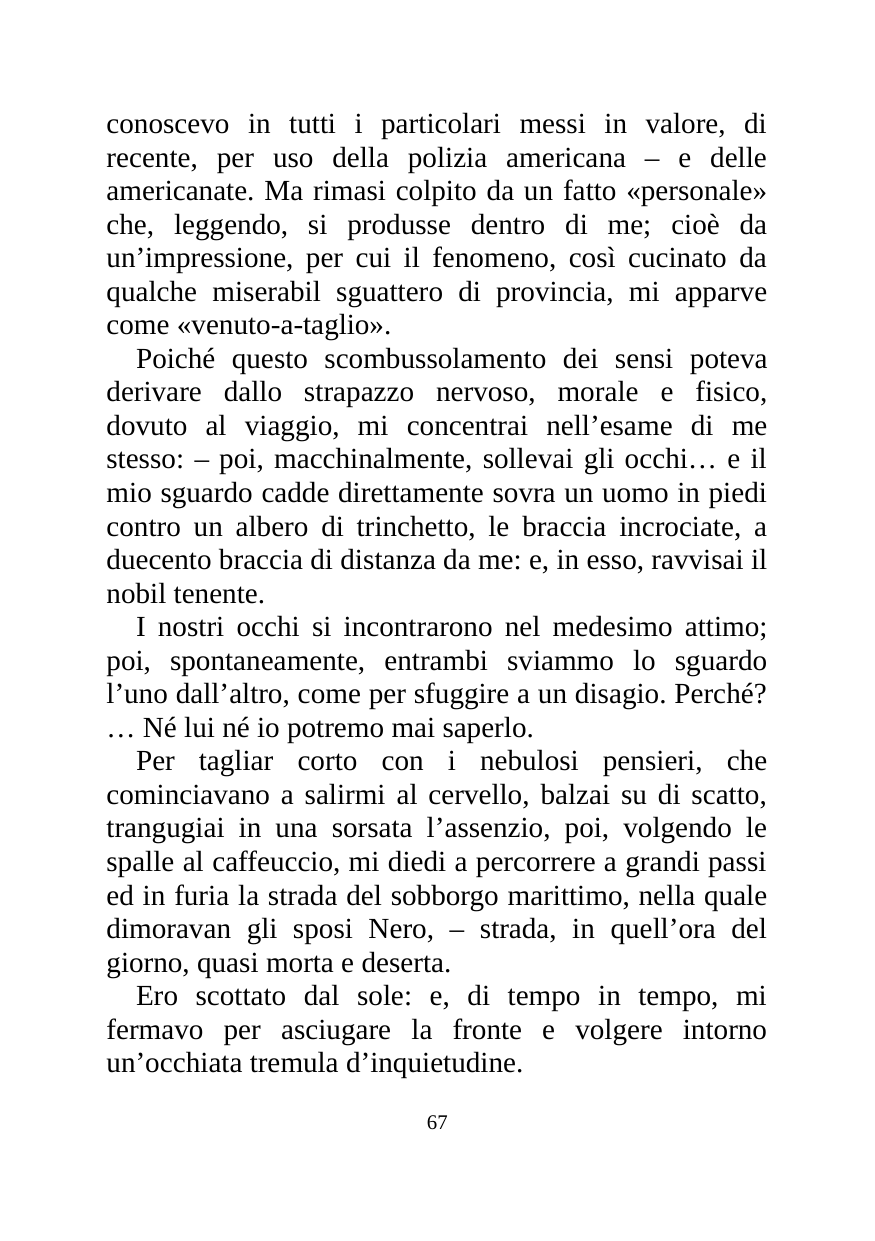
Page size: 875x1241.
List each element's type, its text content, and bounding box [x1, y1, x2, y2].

text Per tagliar corto con i nebulosi pensieri, che cominciavano a salirmi al cervello, balzai su di scatto, trangugiai in una sorsata l’assenzio, poi, volgendo le spalle al caffeuccio, mi diedi a percorrere a grandi passi ed in furia la strada del sobborgo marittimo, nella quale dimoravan gli sposi Nero, – strada, in quell’ora del giorno, quasi morta e deserta. [106, 743, 768, 978]
text conoscevo in tutti i particolari messi in valore, di recente, per uso della polizia americana – e delle americanate. Ma rimasi colpito da un fatto «personale» che, leggendo, si produsse dentro di me; cioè da un’impressione, per cui il fenomeno, così cucinato da qualche miserabil sguattero di provincia, mi apparve come «venuto-a-taglio». [106, 106, 768, 341]
text Ero scottato dal sole: e, di tempo in tempo, mi fermavo per asciugare la fronte e volgere intorno un’occhiata tremula d’inquietudine. [106, 978, 768, 1079]
text I nostri occhi si incontrarono nel medesimo attimo; poi, spontaneamente, entrambi sviammo lo sguardo l’uno dall’altro, come per sfuggire a un disagio. Perché?… Né lui né io potremo mai saperlo. [106, 609, 768, 743]
text Poiché questo scombussolamento dei sensi poteva derivare dallo strapazzo nervoso, morale e fisico, dovuto al viaggio, mi concentrai nell’esame di me stesso: – poi, macchinalmente, sollevai gli occhi… e il mio sguardo cadde direttamente sovra un uomo in piedi contro un albero di trinchetto, le braccia incrociate, a duecento braccia di distanza da me: e, in esso, ravvisai il nobil tenente. [106, 341, 768, 609]
